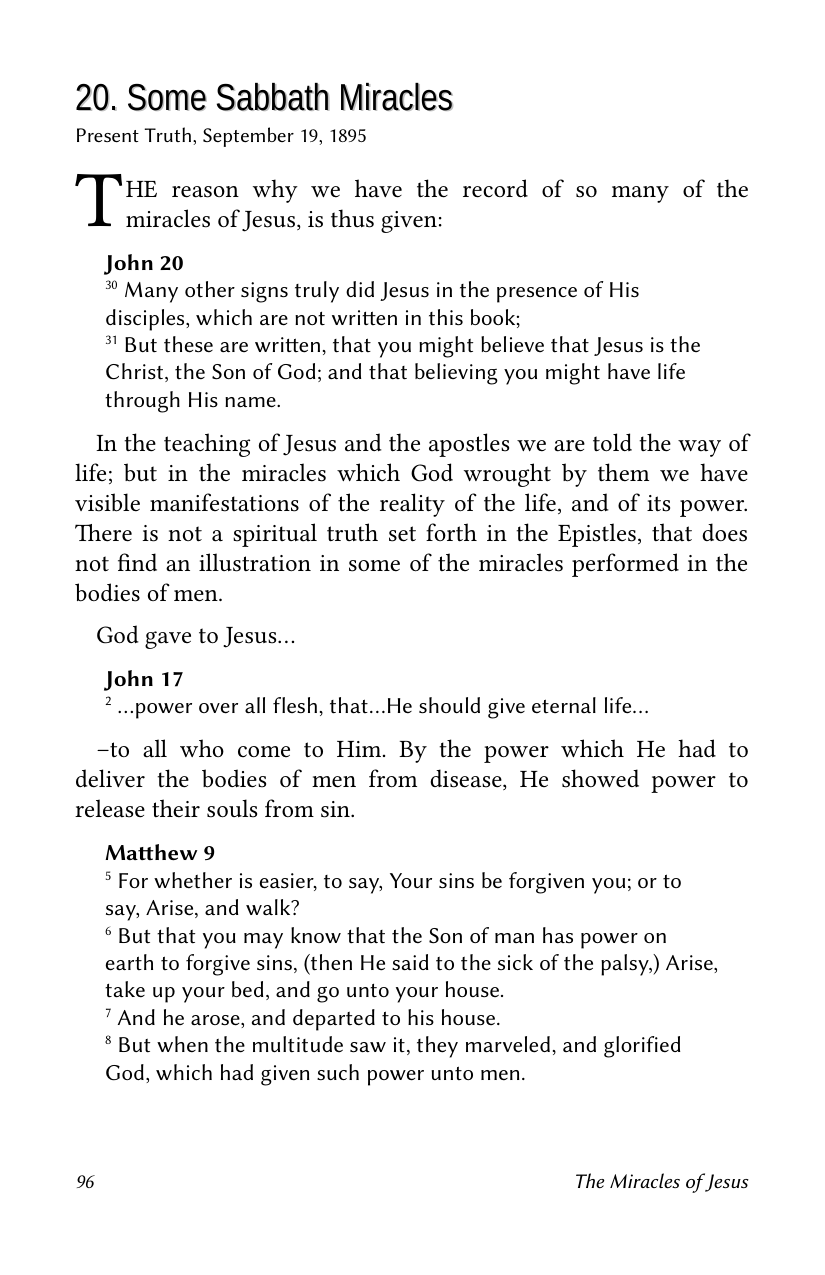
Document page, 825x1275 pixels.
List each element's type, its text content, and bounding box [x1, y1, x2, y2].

text 6 But that you may know that the Son of man has power on earth to forgive sins, (then He said to the sick of the palsy,) Arise, take up your bed, and go unto your house. [105, 923, 720, 1003]
text 8 But when the multitude saw it, they marveled, and glorified God, which had given such power unto men. [105, 1032, 720, 1086]
text 30 Many other signs truly did Jesus in the presence of His disciples, which are not written in this book; [105, 277, 720, 331]
text God gave to Jesus... [75, 621, 750, 649]
text 31 But these are written, that you might believe that Jesus is the Christ, the Son of God; and that believing you might have life through His name. [105, 332, 720, 413]
text Present Truth, September 19, 1895 [75, 124, 750, 148]
title Some Sabbath Miracles [75, 75, 750, 118]
text John 17 [105, 666, 750, 692]
text –to all who come to Him. By the power which He had to deliver the bodies of men from disease, He showed power to release their souls from sin. [75, 736, 750, 824]
text 7 And he arose, and departed to his house. [105, 1005, 720, 1031]
text 2 ...power over all flesh, that...He should give eternal life… [105, 693, 720, 719]
text 5 For whether is easier, to say, Your sins be forgiven you; or to say, Arise, and walk? [105, 868, 720, 921]
text In the teaching of Jesus and the apostles we are told the way of life; but in the miracles which God wrought by them we have visible manifestations of the reality of the life, and of its power. There is not a spiritual truth set forth in the Epistles, that does not find an illustration in some of the miracles performed in the bodies of men. [75, 429, 750, 607]
text Matthew 9 [105, 840, 750, 866]
text THE reason why we have the record of so many of the miracles of Jesus, is thus given: [75, 175, 750, 233]
text John 20 [105, 249, 750, 276]
